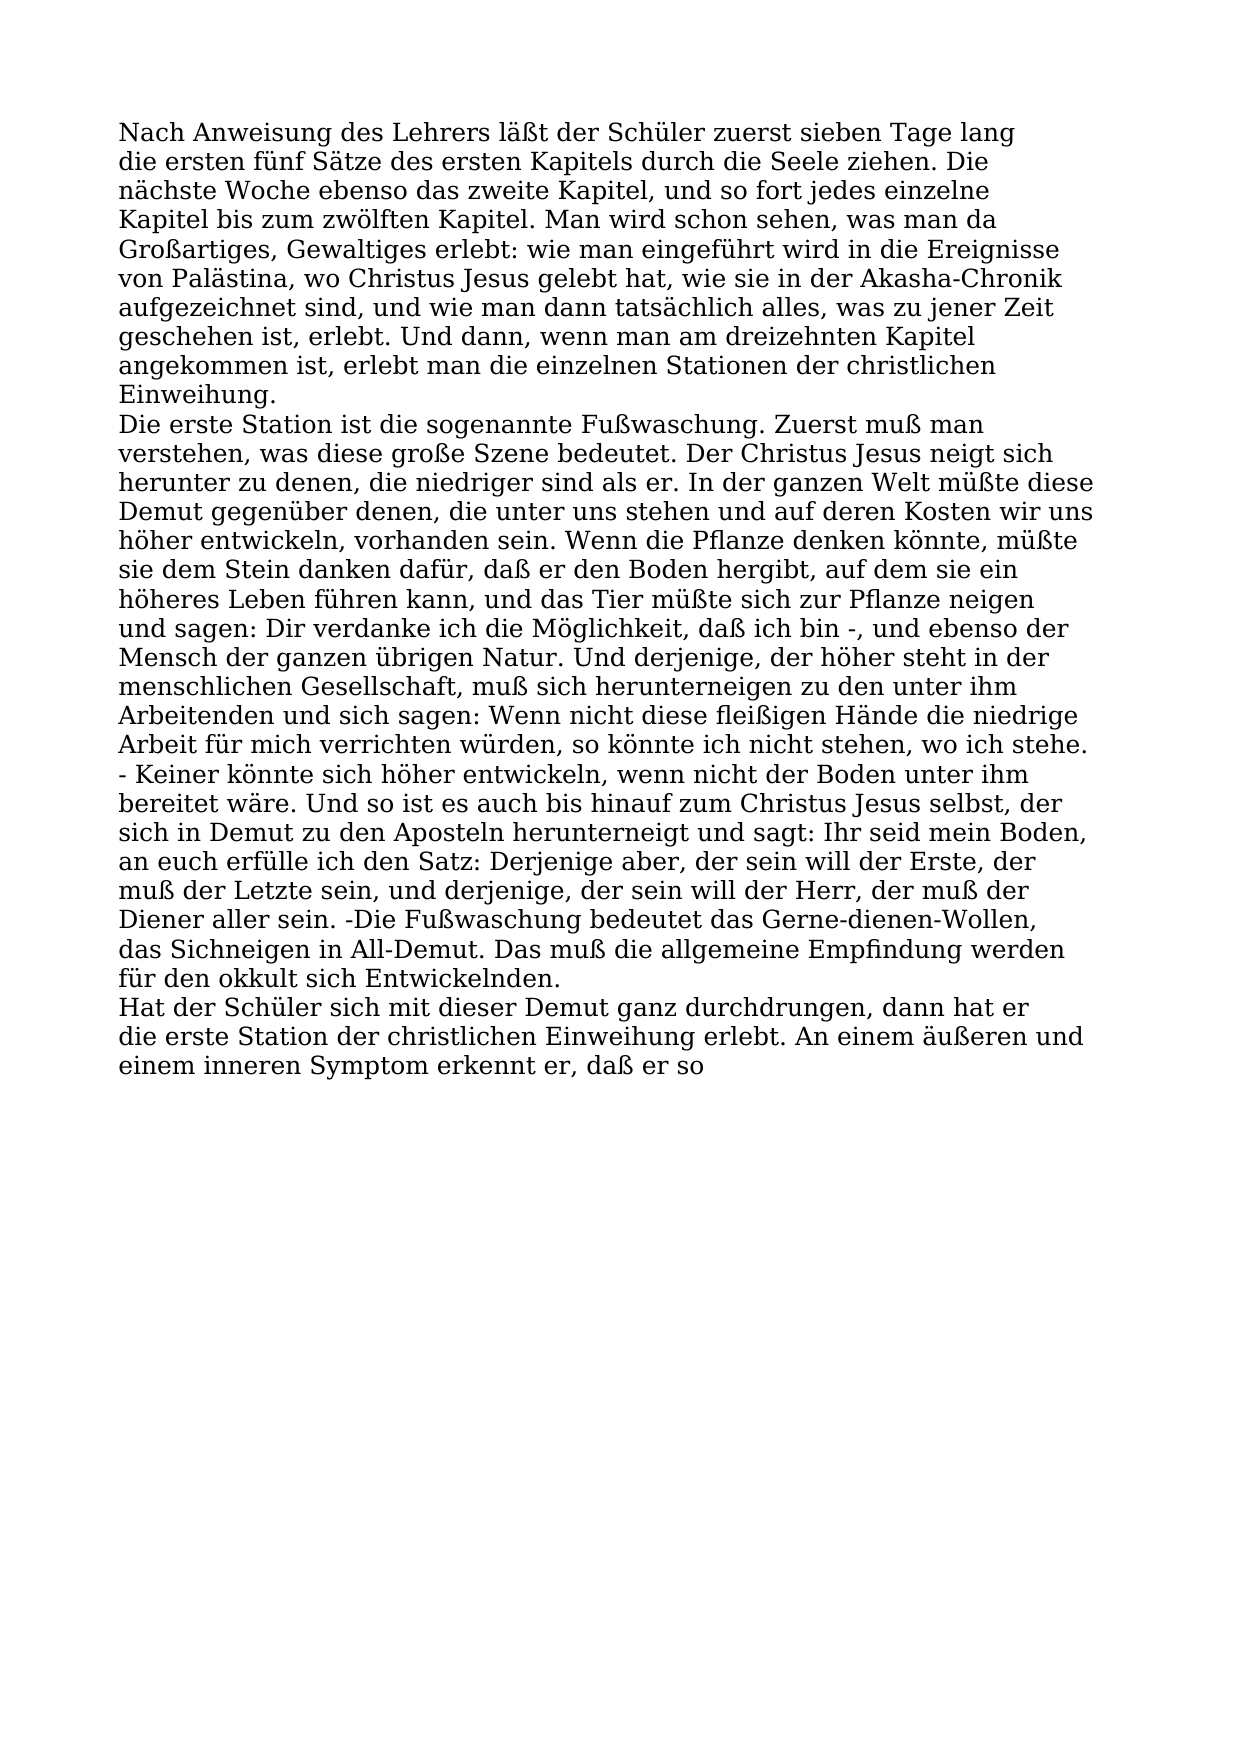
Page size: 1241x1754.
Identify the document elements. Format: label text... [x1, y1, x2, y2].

text für den okkult sich Entwickelnden. [118, 964, 1122, 993]
text verstehen, was diese große Szene bedeutet. Der Christus Jesus neigt sich [118, 439, 1122, 468]
text Hat der Schüler sich mit dieser Demut ganz durchdrungen, dann hat er [118, 993, 1122, 1022]
text Nach Anweisung des Lehrers läßt der Schüler zuerst sieben Tage lang [118, 118, 1122, 147]
text geschehen ist, erlebt. Und dann, wenn man am dreizehnten Kapitel [118, 322, 1122, 351]
text die erste Station der christlichen Einweihung erlebt. An einem äußeren und [118, 1022, 1122, 1051]
text von Palästina, wo Christus Jesus gelebt hat, wie sie in der Akasha-Chronik [118, 264, 1122, 293]
text Arbeit für mich verrichten würden, so könnte ich nicht stehen, wo ich stehe. [118, 731, 1122, 760]
text - Keiner könnte sich höher entwickeln, wenn nicht der Boden unter ihm [118, 760, 1122, 789]
text menschlichen Gesellschaft, muß sich herunterneigen zu den unter ihm [118, 672, 1122, 701]
text Großartiges, Gewaltiges erlebt: wie man eingeführt wird in die Ereignisse [118, 235, 1122, 264]
text das Sichneigen in All-Demut. Das muß die allgemeine Empfindung werden [118, 935, 1122, 964]
text Einweihung. [118, 381, 1122, 410]
text Mensch der ganzen übrigen Natur. Und derjenige, der höher steht in der [118, 643, 1122, 672]
text nächste Woche ebenso das zweite Kapitel, und so fort jedes einzelne [118, 176, 1122, 206]
text aufgezeichnet sind, und wie man dann tatsächlich alles, was zu jener Zeit [118, 293, 1122, 322]
text höher entwickeln, vorhanden sein. Wenn die Pflanze denken könnte, müßte [118, 526, 1122, 556]
text und sagen: Dir verdanke ich die Möglichkeit, daß ich bin -, und ebenso der [118, 614, 1122, 643]
text herunter zu denen, die niedriger sind als er. In der ganzen Welt müßte diese [118, 468, 1122, 497]
text angekommen ist, erlebt man die einzelnen Stationen der christlichen [118, 351, 1122, 381]
text Kapitel bis zum zwölften Kapitel. Man wird schon sehen, was man da [118, 206, 1122, 235]
text Demut gegenüber denen, die unter uns stehen und auf deren Kosten wir uns [118, 497, 1122, 526]
text sie dem Stein danken dafür, daß er den Boden hergibt, auf dem sie ein [118, 556, 1122, 585]
text bereitet wäre. Und so ist es auch bis hinauf zum Christus Jesus selbst, der [118, 789, 1122, 818]
text einem inneren Symptom erkennt er, daß er so [118, 1051, 1122, 1081]
text sich in Demut zu den Aposteln herunterneigt und sagt: Ihr seid mein Boden, [118, 818, 1122, 847]
text Arbeitenden und sich sagen: Wenn nicht diese fleißigen Hände die niedrige [118, 701, 1122, 731]
text an euch erfülle ich den Satz: Derjenige aber, der sein will der Erste, der [118, 847, 1122, 876]
text Diener aller sein. -Die Fußwaschung bedeutet das Gerne-dienen-Wollen, [118, 906, 1122, 935]
text muß der Letzte sein, und derjenige, der sein will der Herr, der muß der [118, 876, 1122, 906]
text die ersten fünf Sätze des ersten Kapitels durch die Seele ziehen. Die [118, 147, 1122, 176]
text Die erste Station ist die sogenannte Fußwaschung. Zuerst muß man [118, 410, 1122, 439]
text höheres Leben führen kann, und das Tier müßte sich zur Pflanze neigen [118, 585, 1122, 614]
